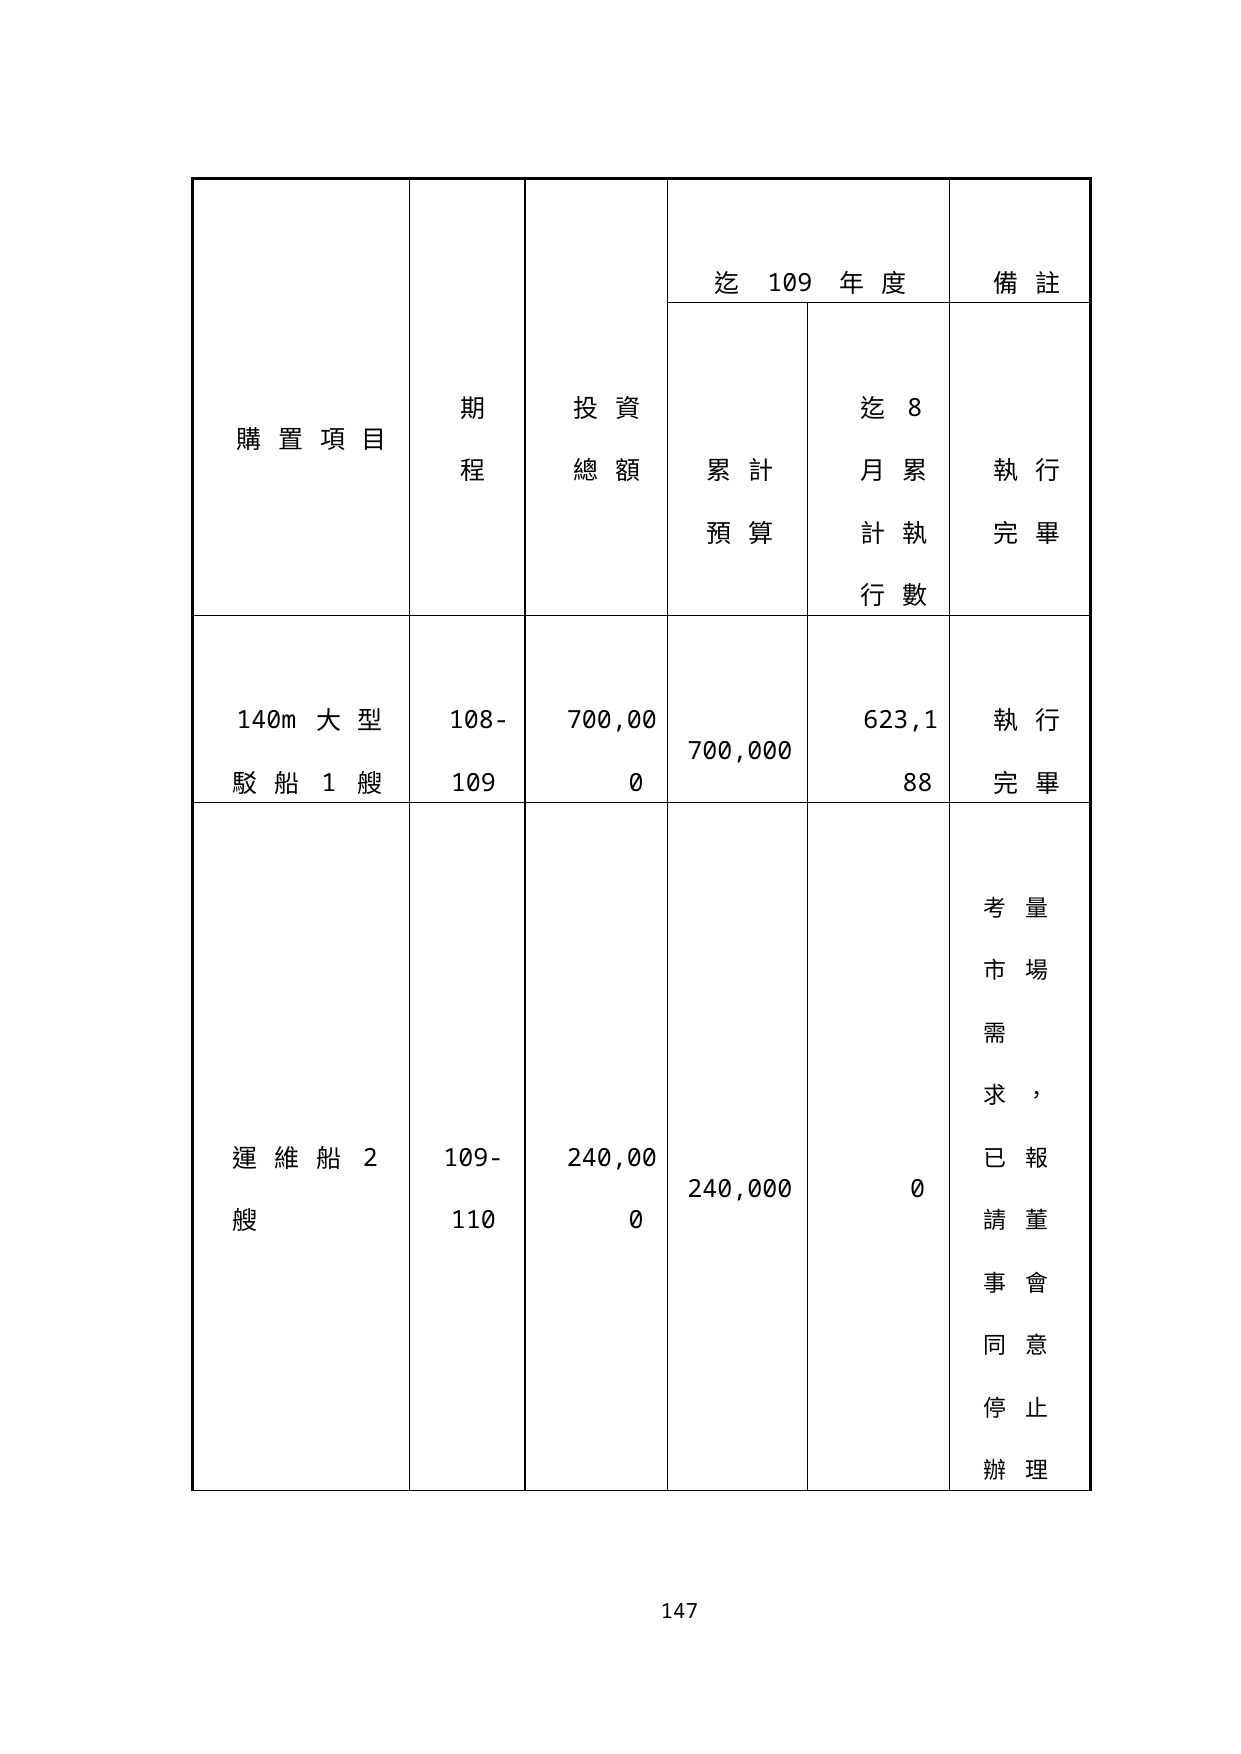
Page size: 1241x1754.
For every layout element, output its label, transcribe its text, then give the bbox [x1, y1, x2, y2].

table_cell 迄8月累計執行數 [808, 303, 949, 615]
table_cell 執行完畢 [950, 303, 1089, 615]
table_cell 108-109 [410, 616, 524, 802]
table_header 備註 [950, 180, 1089, 302]
table_cell 運維船2艘 [194, 803, 409, 1490]
table_header 投資總額 [526, 180, 667, 615]
table_cell 240,000 [526, 803, 667, 1490]
table_cell 109-110 [410, 803, 524, 1490]
table_cell 700,000 [668, 616, 807, 802]
table_header 購置項目 [194, 180, 409, 615]
table_header 迄109年度 [668, 180, 949, 302]
table_header 期程 [410, 180, 524, 615]
table_cell 執行完畢 [950, 616, 1089, 802]
table_cell 考量市場需求，已報請董事會同意停止辦理 [950, 803, 1089, 1490]
table_cell 700,000 [526, 616, 667, 802]
table_cell 累計預算 [668, 303, 807, 615]
table_cell 240,000 [668, 803, 807, 1490]
table_cell 623,188 [808, 616, 949, 802]
table_cell 140m大型駁船1艘 [194, 616, 409, 802]
table_cell 0 [808, 803, 949, 1490]
